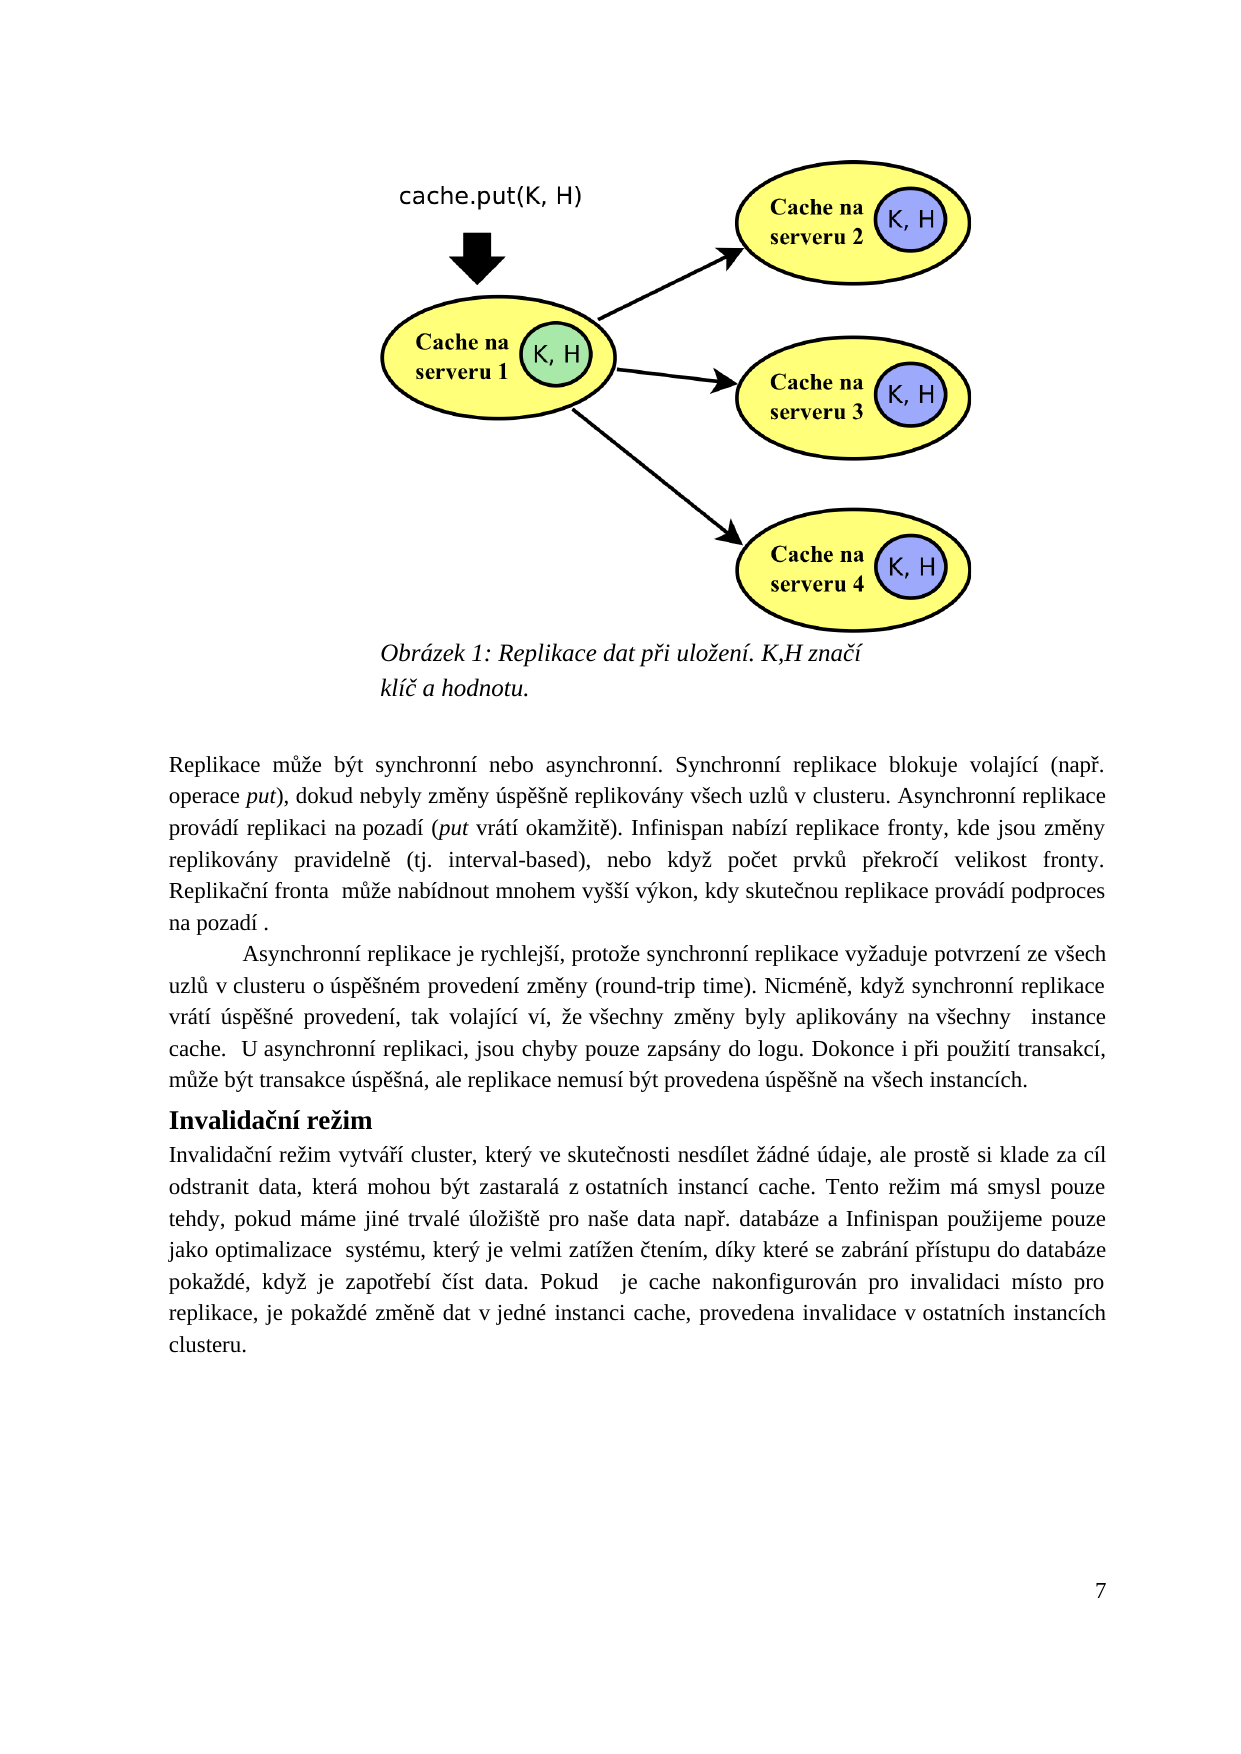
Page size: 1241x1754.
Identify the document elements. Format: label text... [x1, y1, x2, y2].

text Invalidační režim [169, 1104, 1106, 1135]
text Obrázek 1: Replikace dat při uložení. K,H značí klíč a hodnotu. [380, 633, 895, 702]
text Invalidační režim vytváří cluster, který ve skutečnosti nesdílet žádné údaje, ale prostě si klade za cíl odstranit data, která mohou být zastaralá z ostatních instancí cache. Tento režim má smysl pouze tehdy, pokud máme jiné trvalé úložiště pro naše data např. databáze a Infinispan použijeme pouze jako optimalizace systému, který je velmi zatížen čtením, díky které se zabrání přístupu do databáze pokaždé, když je zapotřebí číst data. Pokud je cache nakonfigurován pro invalidaci místo pro replikace, je pokaždé změně dat v jedné instanci cache, provedena invalidace v ostatních instancích clusteru. [169, 1141, 1106, 1357]
picture [380, 160, 972, 633]
text Replikace může být synchronní nebo asynchronní. Synchronní replikace blokuje volající (např. operace put), dokud nebyly změny úspěšně replikovány všech uzlů v clusteru. Asynchronní replikace provádí replikaci na pozadí (put vrátí okamžitě). Infinispan nabízí replikace fronty, kde jsou změny replikovány pravidelně (tj. interval-based), nebo když počet prvků překročí velikost fronty. Replikační fronta může nabídnout mnohem vyšší výkon, kdy skutečnou replikace provádí podproces na pozadí . [169, 751, 1106, 935]
text Asynchronní replikace je rychlejší, protože synchronní replikace vyžaduje potvrzení ze všech uzlů v clusteru o úspěšném provedení změny (round-trip time). Nicméně, když synchronní replikace vrátí úspěšné provedení, tak volající ví, že všechny změny byly aplikovány na všechny instance cache. U asynchronní replikaci, jsou chyby pouze zapsány do logu. Dokonce i při použití transakcí, může být transakce úspěšná, ale replikace nemusí být provedena úspěšně na všech instancích. [169, 940, 1106, 1093]
